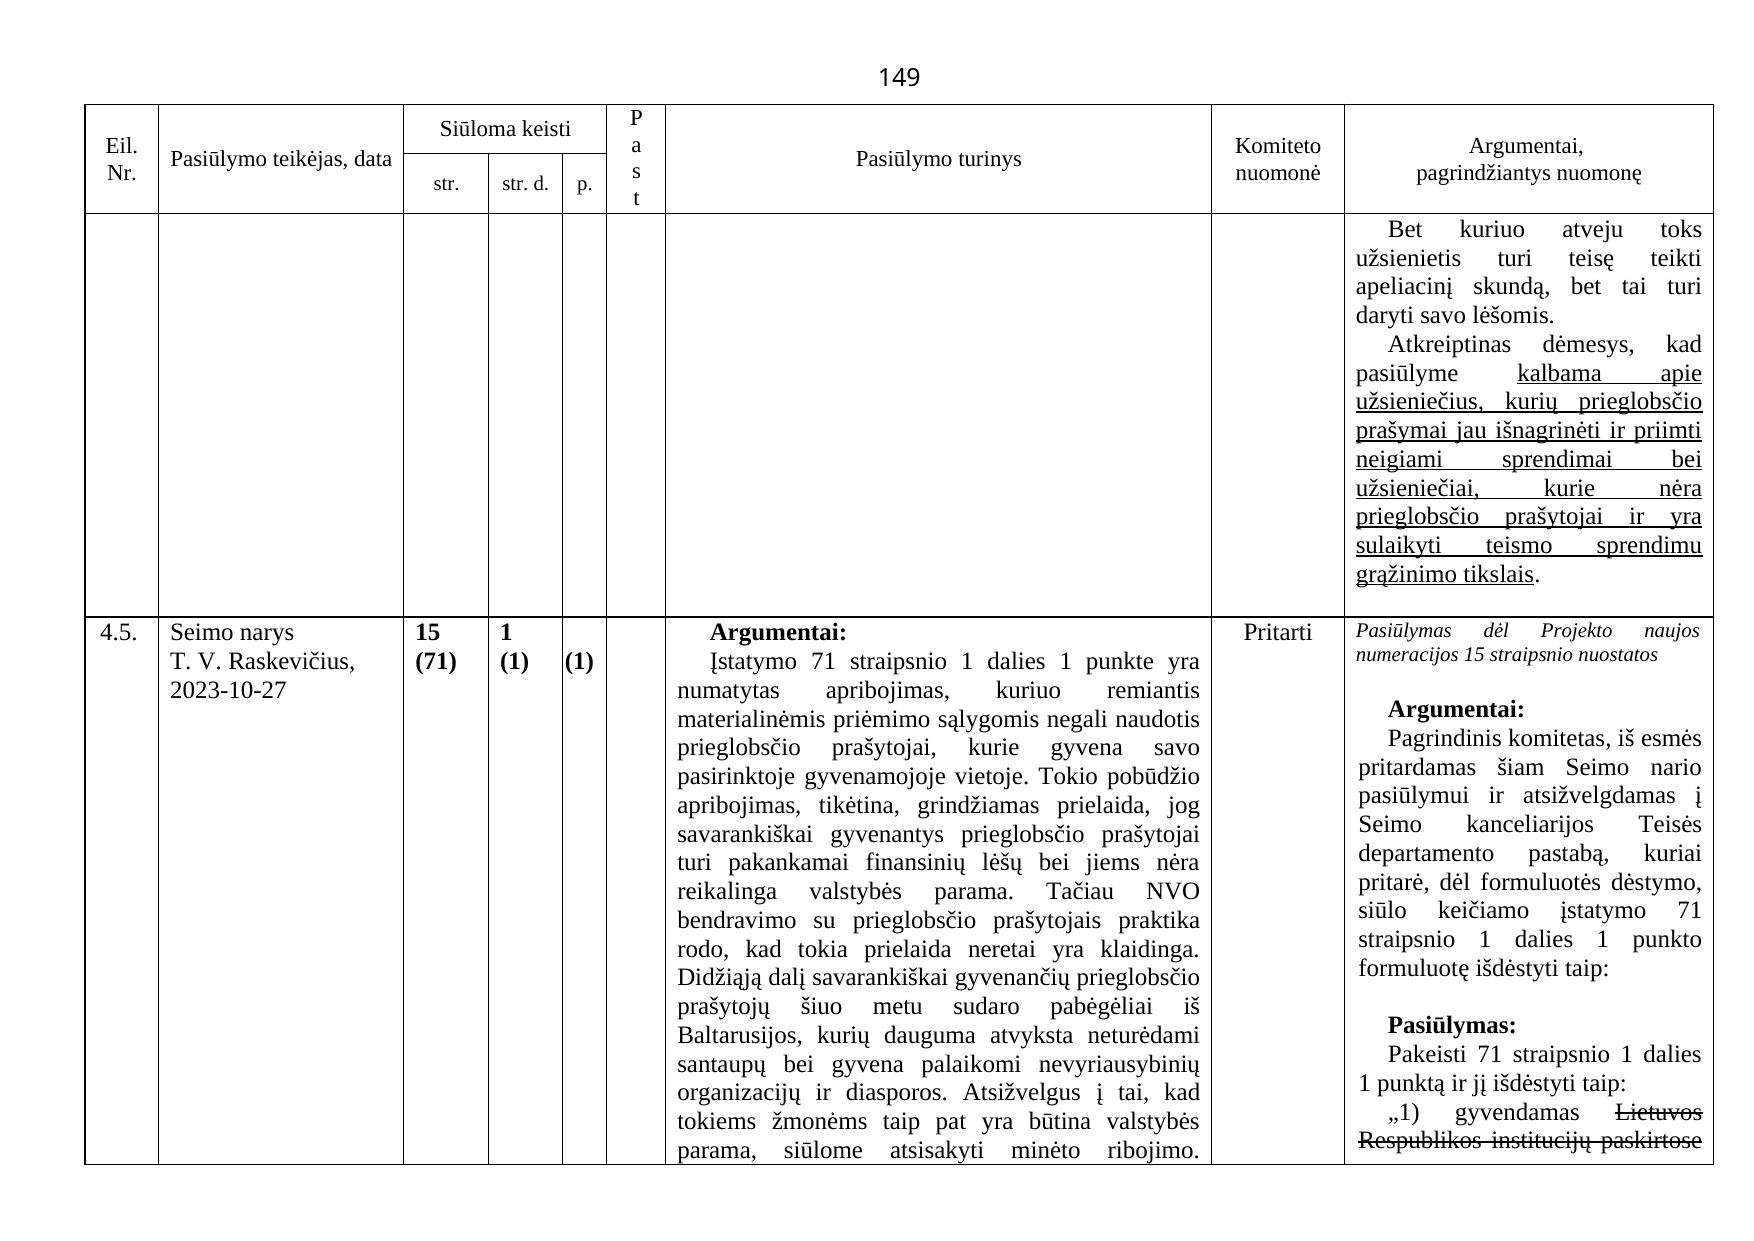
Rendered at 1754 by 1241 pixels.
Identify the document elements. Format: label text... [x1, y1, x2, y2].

table_cell p. [563, 154, 606, 213]
table_cell Argumentai: Įstatymo 71 straipsnio 1 dalies 1 punkte yra numatytas apribojimas, kuriuo remiantis materialinėmis priėmimo sąlygomis negali naudotis prieglobsčio prašytojai, kurie gyvena savo pasirinktoje gyvenamojoje vietoje. Tokio pobūdžio apribojimas, tikėtina, grindžiamas prielaida, jog savarankiškai gyvenantys prieglobsčio prašytojai turi pakankamai finansinių lėšų bei jiems nėra reikalinga valstybės parama. Tačiau NVO bendravimo su prieglobsčio prašytojais praktika rodo, kad tokia prielaida neretai yra klaidinga. Didžiąją dalį savarankiškai gyvenančių prieglobsčio prašytojų šiuo metu sudaro pabėgėliai iš Baltarusijos, kurių dauguma atvyksta neturėdami santaupų bei gyvena palaikomi nevyriausybinių organizacijų ir diasporos. Atsižvelgus į tai, kad tokiems žmonėms taip pat yra būtina valstybės parama, siūlome atsisakyti minėto ribojimo. [666, 618, 1211, 1164]
table_header Pastabos [607, 105, 665, 213]
table_header Komiteto nuomonė [1212, 105, 1344, 213]
table_header Eil. Nr. [86, 105, 158, 213]
table_cell 1 (1) [489, 618, 562, 1164]
table_cell [563, 214, 606, 616]
table_cell [666, 214, 1211, 616]
table_cell Pritarti [1212, 618, 1344, 1164]
table_cell 4.5. [86, 618, 158, 1164]
table_cell str. [404, 154, 488, 213]
table_cell [86, 214, 158, 616]
table_header Siūloma keisti [404, 105, 606, 153]
table_cell [404, 214, 488, 616]
table_header Pasiūlymo teikėjas, data [159, 105, 403, 213]
table_cell Bet kuriuo atveju toks užsienietis turi teisę teikti apeliacinį skundą, bet tai turi daryti savo lėšomis. Atkreiptinas dėmesys, kad pasiūlyme kalbama apie užsieniečius, kurių prieglobsčio prašymai jau išnagrinėti ir priimti neigiami sprendimai bei užsieniečiai, kurie nėra prieglobsčio prašytojai ir yra sulaikyti teismo sprendimu grąžinimo tikslais. [1345, 214, 1713, 616]
table_cell [1212, 214, 1344, 616]
table_cell (1) [563, 618, 606, 1164]
table_cell N [607, 214, 665, 616]
table_header Argumentai, pagrindžiantys nuomonę [1345, 105, 1713, 213]
table_cell Pasiūlymas dėl Projekto naujos numeracijos 15 straipsnio nuostatos Argumentai: Pagrindinis komitetas, iš esmės pritardamas šiam Seimo nario pasiūlymui ir atsižvelgdamas į Seimo kanceliarijos Teisės departamento pastabą, kuriai pritarė, dėl formuluotės dėstymo, siūlo keičiamo įstatymo 71 straipsnio 1 dalies 1 punkto formuluotę išdėstyti taip: Pasiūlymas: Pakeisti 71 straipsnio 1 dalies 1 punktą ir jį išdėstyti taip: „1) gyvendamas Lietuvos Respublikos institucijų paskirtose [1345, 618, 1713, 1164]
table_header Pasiūlymo turinys [666, 105, 1211, 213]
table_cell [159, 214, 403, 616]
table_cell 15 (71) [404, 618, 488, 1164]
table_cell Seimo narys T. V. Raskevičius, 2023-10-27 [159, 618, 403, 1164]
table_cell [607, 618, 665, 1164]
table_cell str. d. [489, 154, 562, 213]
table_cell [489, 214, 562, 616]
